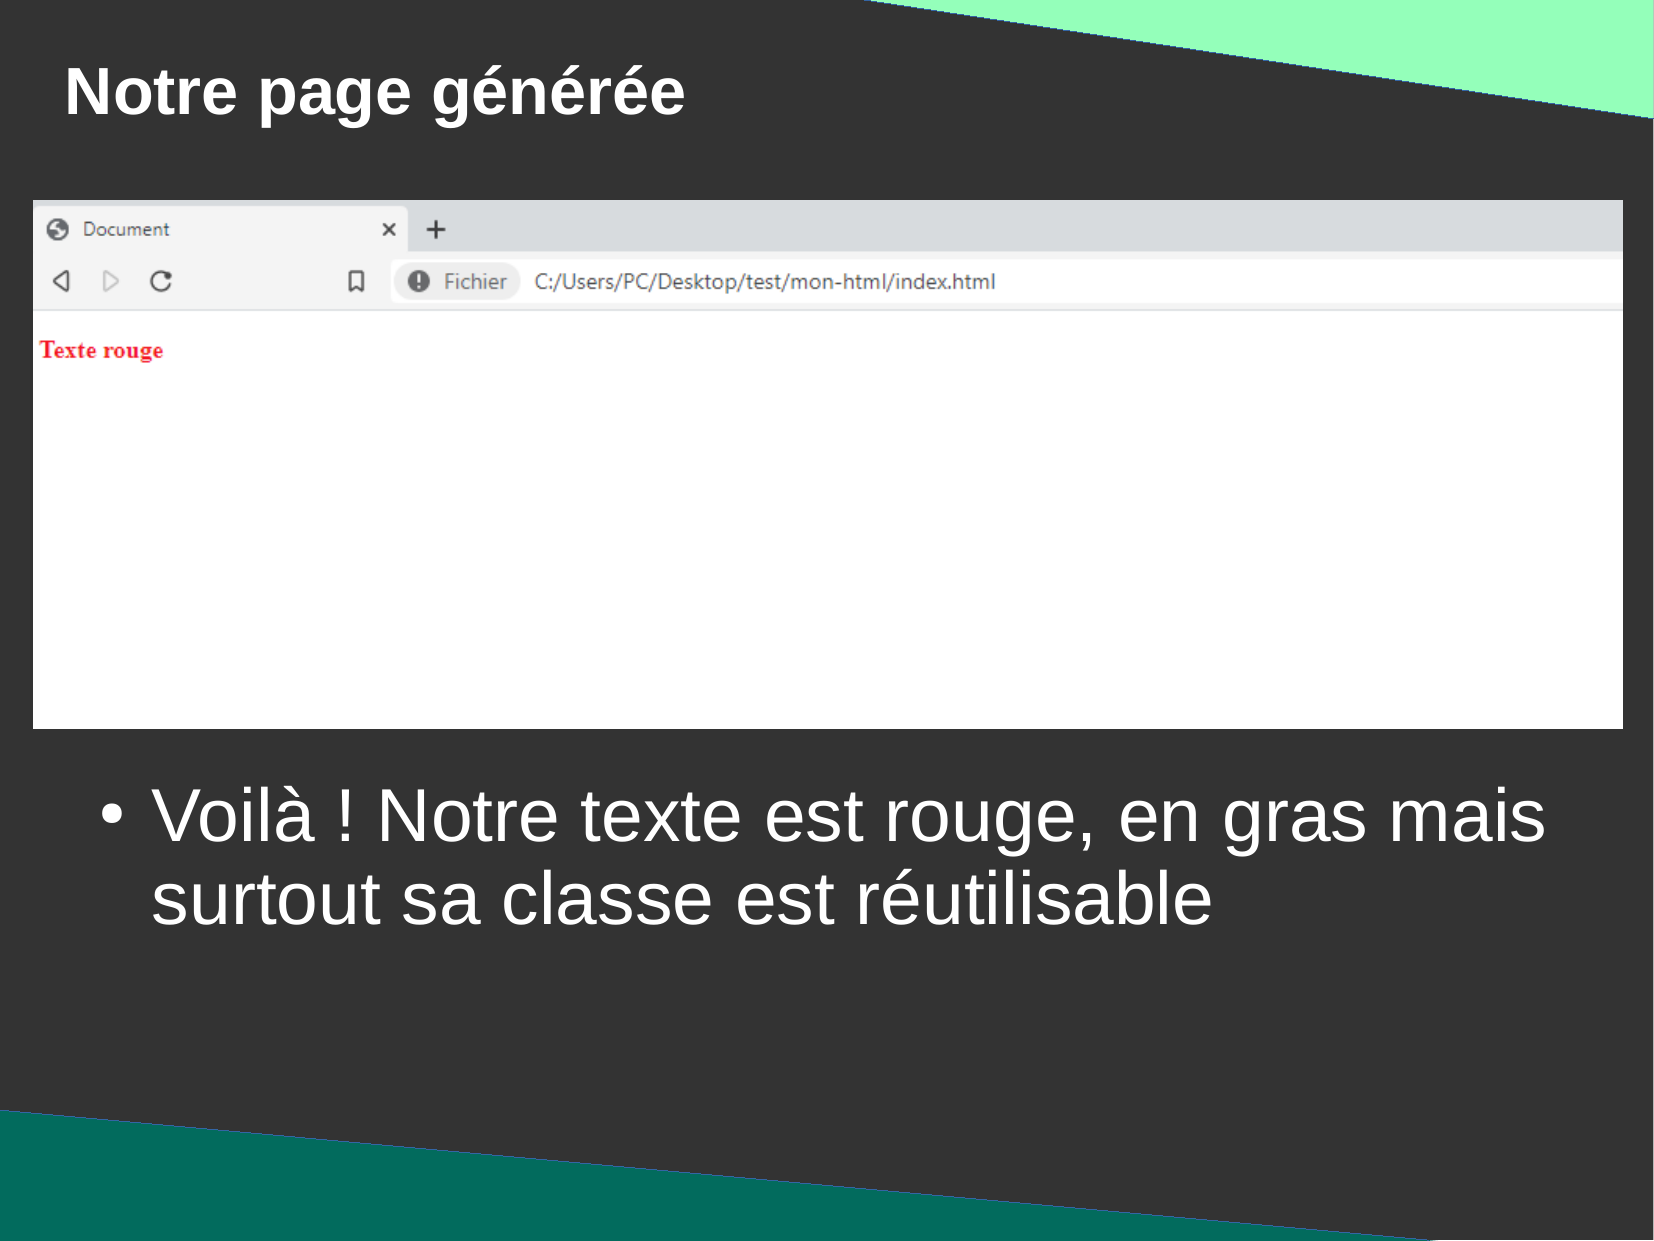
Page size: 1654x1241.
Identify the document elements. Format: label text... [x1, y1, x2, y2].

text_box [864, 0, 1654, 119]
list Voilà ! Notre texte est rouge, en gras mais surtout sa classe est réutilisable [80, 773, 1605, 945]
picture [33, 200, 1623, 729]
title Notre page générée [64, 54, 1553, 157]
